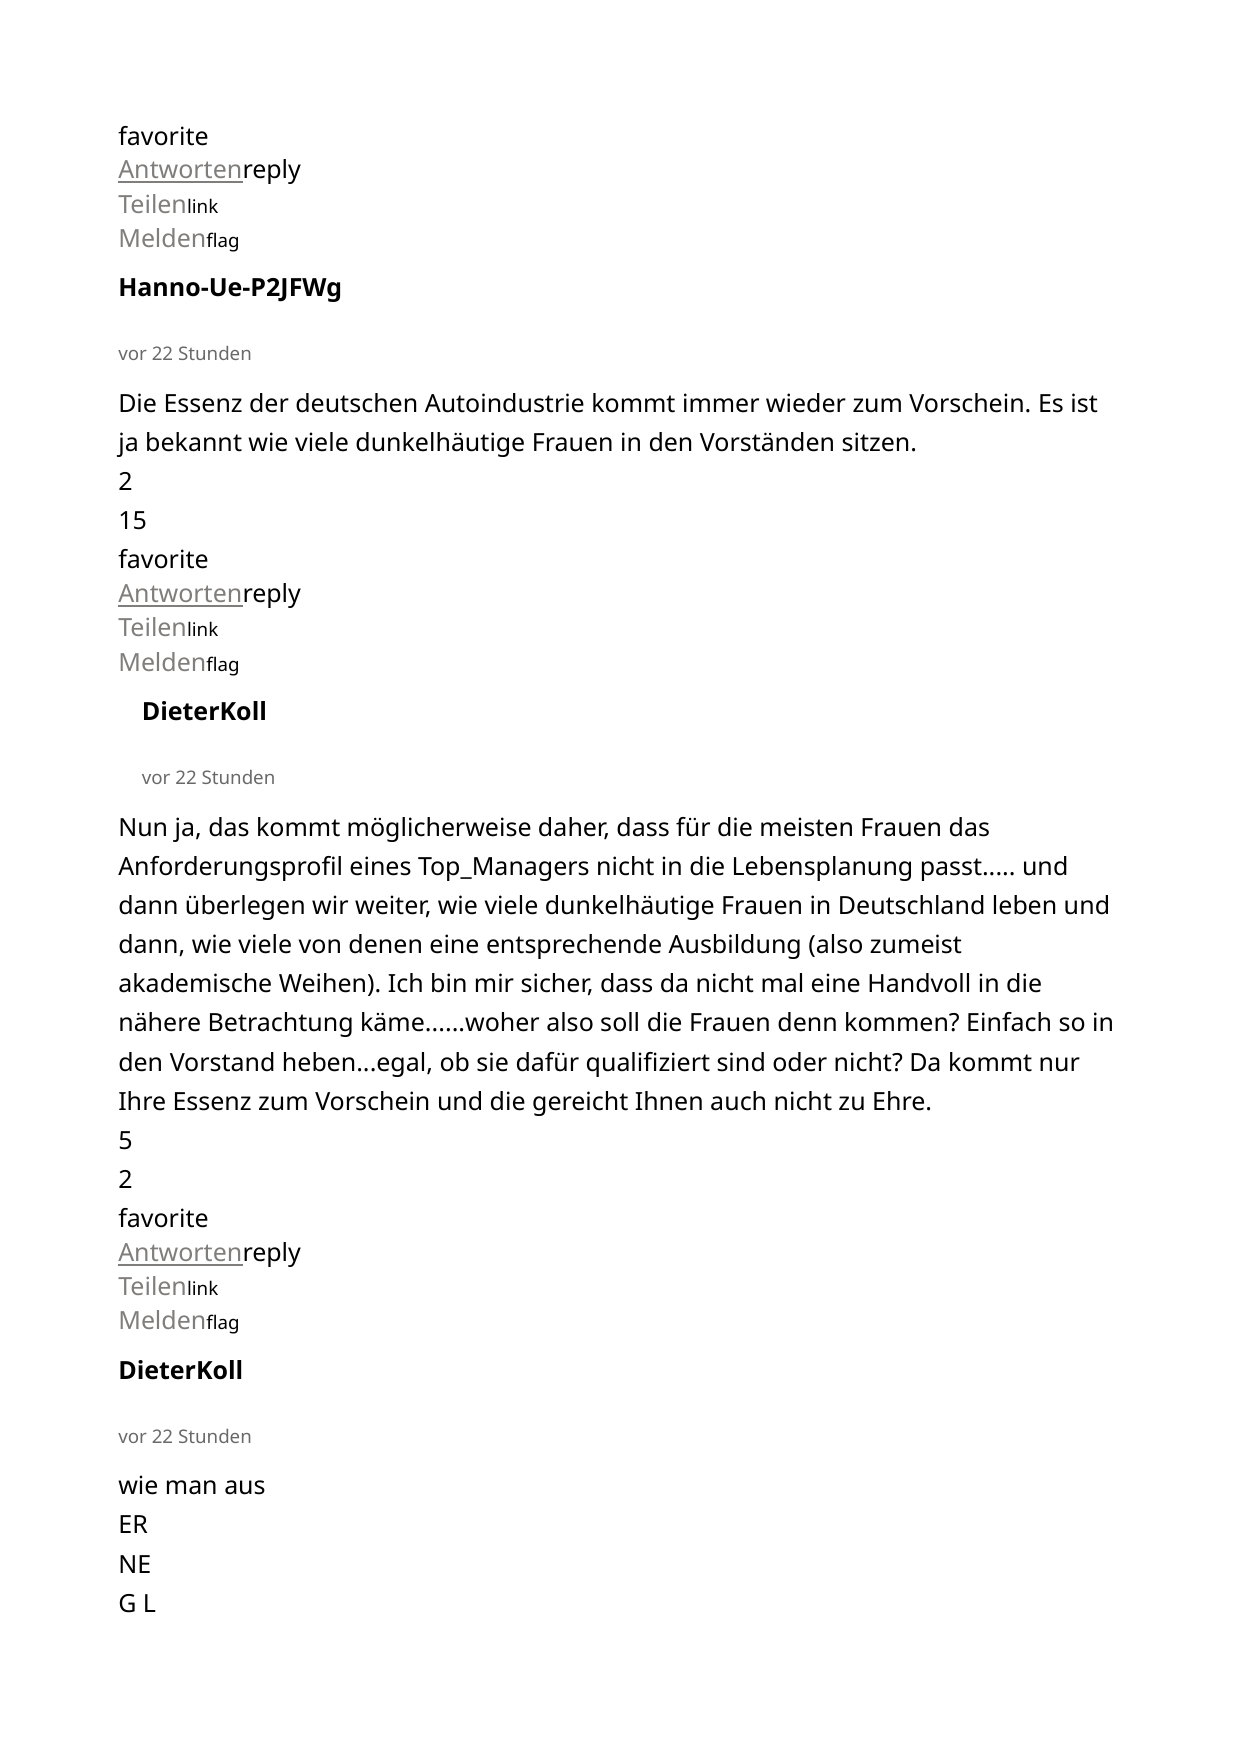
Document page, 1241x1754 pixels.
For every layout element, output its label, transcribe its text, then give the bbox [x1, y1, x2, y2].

text Meldenflag [118, 1303, 1122, 1337]
text vor 22 Stunden [118, 340, 1117, 366]
text Antwortenreply [118, 152, 1122, 186]
text wie man aus ER NE G L [118, 1468, 1122, 1619]
text vor 22 Stunden [118, 1423, 1117, 1449]
text Meldenflag [118, 644, 1122, 678]
text Hanno-Ue-P2JFWg [118, 270, 1114, 304]
text Die Essenz der deutschen Autoindustrie kommt immer wieder zum Vorschein. Es ist ja bekannt wie viele dunkelhäutige Frauen in den Vorständen sitzen. [118, 385, 1122, 458]
text favorite [118, 542, 1122, 576]
text Teilenlink [118, 186, 1122, 220]
text DieterKoll [142, 694, 1114, 728]
text Teilenlink [118, 610, 1122, 644]
text 2 [118, 464, 1122, 498]
text vor 22 Stunden [142, 764, 1117, 790]
text Nun ja, das kommt möglicherweise daher, dass für die meisten Frauen das Anforderungsprofil eines Top_Managers nicht in die Lebensplanung passt..... und dann überlegen wir weiter, wie viele dunkelhäutige Frauen in Deutschland leben und dann, wie viele von denen eine entsprechende Ausbildung (also zumeist akademische Weihen). Ich bin mir sicher, dass da nicht mal eine Handvoll in die nähere Betrachtung käme......woher also soll die Frauen denn kommen? Einfach so in den Vorstand heben...egal, ob sie dafür qualifiziert sind oder nicht? Da kommt nur Ihre Essenz zum Vorschein und die gereicht Ihnen auch nicht zu Ehre. [118, 809, 1122, 1117]
text 5 [118, 1122, 1122, 1157]
text Antwortenreply [118, 576, 1122, 610]
text favorite [118, 118, 1122, 152]
text Antwortenreply [118, 1235, 1122, 1269]
text 15 [118, 503, 1122, 537]
text 2 [118, 1162, 1122, 1196]
text Meldenflag [118, 220, 1122, 254]
text Teilenlink [118, 1269, 1122, 1303]
text DieterKoll [118, 1353, 1114, 1387]
text favorite [118, 1201, 1122, 1235]
